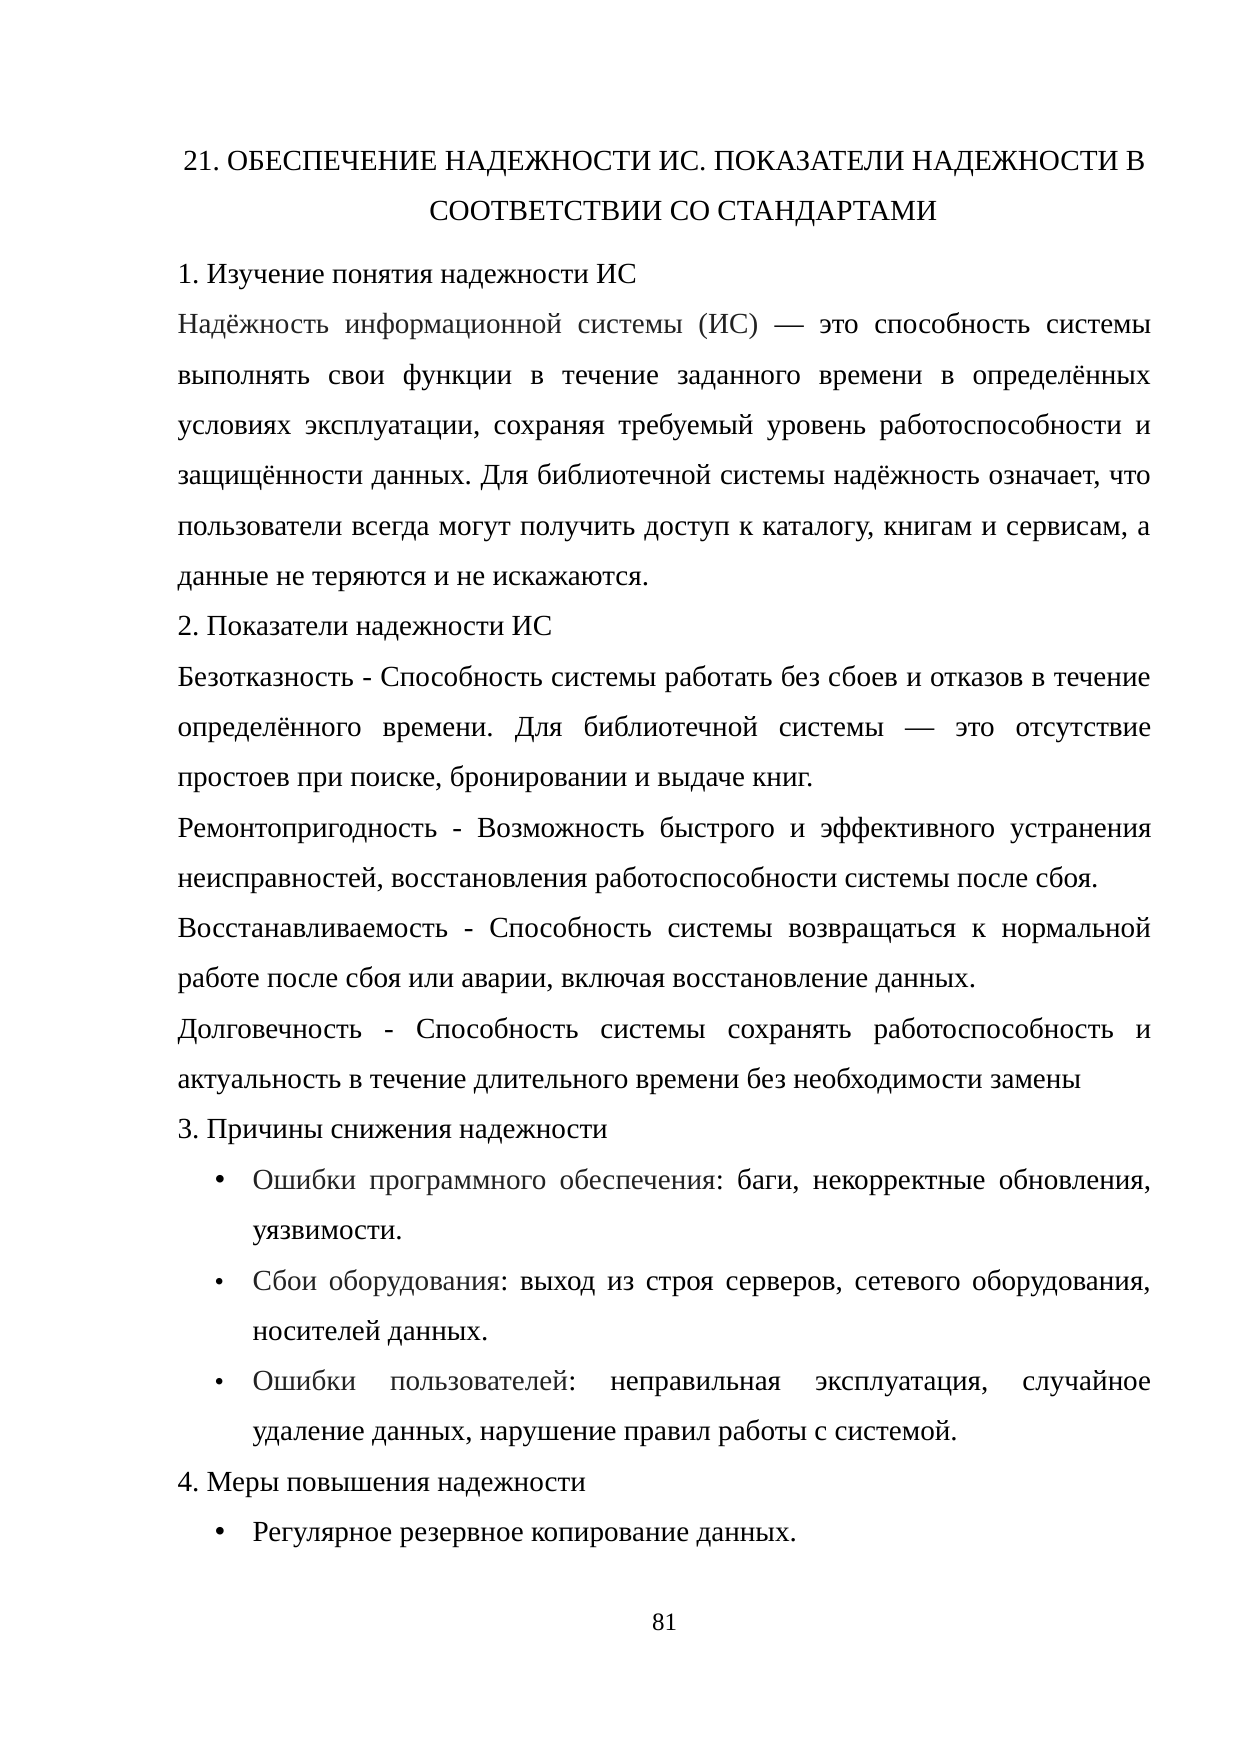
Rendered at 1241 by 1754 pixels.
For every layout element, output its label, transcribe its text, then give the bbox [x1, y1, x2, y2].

text Безотказность - Способность системы работать без сбоев и отказов в течение определённого времени. Для библиотечной системы — это отсутствие простоев при поиске, бронировании и выдаче книг. [177, 659, 1152, 793]
text 3. Причины снижения надежности [177, 1112, 1152, 1145]
text Надёжность информационной системы (ИС) — это способность системы выполнять свои функции в течение заданного времени в определённых условиях эксплуатации, сохраняя требуемый уровень работоспособности и защищённости данных. Для библиотечной системы надёжность означает, что пользователи всегда могут получить доступ к каталогу, книгам и сервисам, а данные не теряются и не искажаются. [177, 307, 1152, 592]
list Ошибки пользователей: неправильная эксплуатация, случайное удаление данных, нарушение правил работы с системой. [215, 1363, 1152, 1447]
text Долговечность - Способность системы сохранять работоспособность и актуальность в течение длительного времени без необходимости замены [177, 1011, 1152, 1095]
text 4. Меры повышения надежности [177, 1464, 1152, 1497]
text 1. Изучение понятия надежности ИС [177, 256, 1152, 290]
text Восстанавливаемость - Способность системы возвращаться к нормальной работе после сбоя или аварии, включая восстановление данных. [177, 910, 1152, 994]
text Ремонтопригодность - Возможность быстрого и эффективного устранения неисправностей, восстановления работоспособности системы после сбоя. [177, 810, 1152, 893]
list Ошибки программного обеспечения: баги, некорректные обновления, уязвимости. [215, 1162, 1152, 1246]
list Регулярное резервное копирование данных. [215, 1514, 1152, 1548]
list Сбои оборудования: выход из строя серверов, сетевого оборудования, носителей данных. [215, 1263, 1152, 1346]
text 2. Показатели надежности ИС [177, 608, 1152, 642]
subtitle 21. ОБЕСПЕЧЕНИЕ НАДЕЖНОСТИ ИС. ПОКАЗАТЕЛИ НАДЕЖНОСТИ В СООТВЕТСТВИИ СО СТАНДАРТАМИ [177, 143, 1152, 227]
